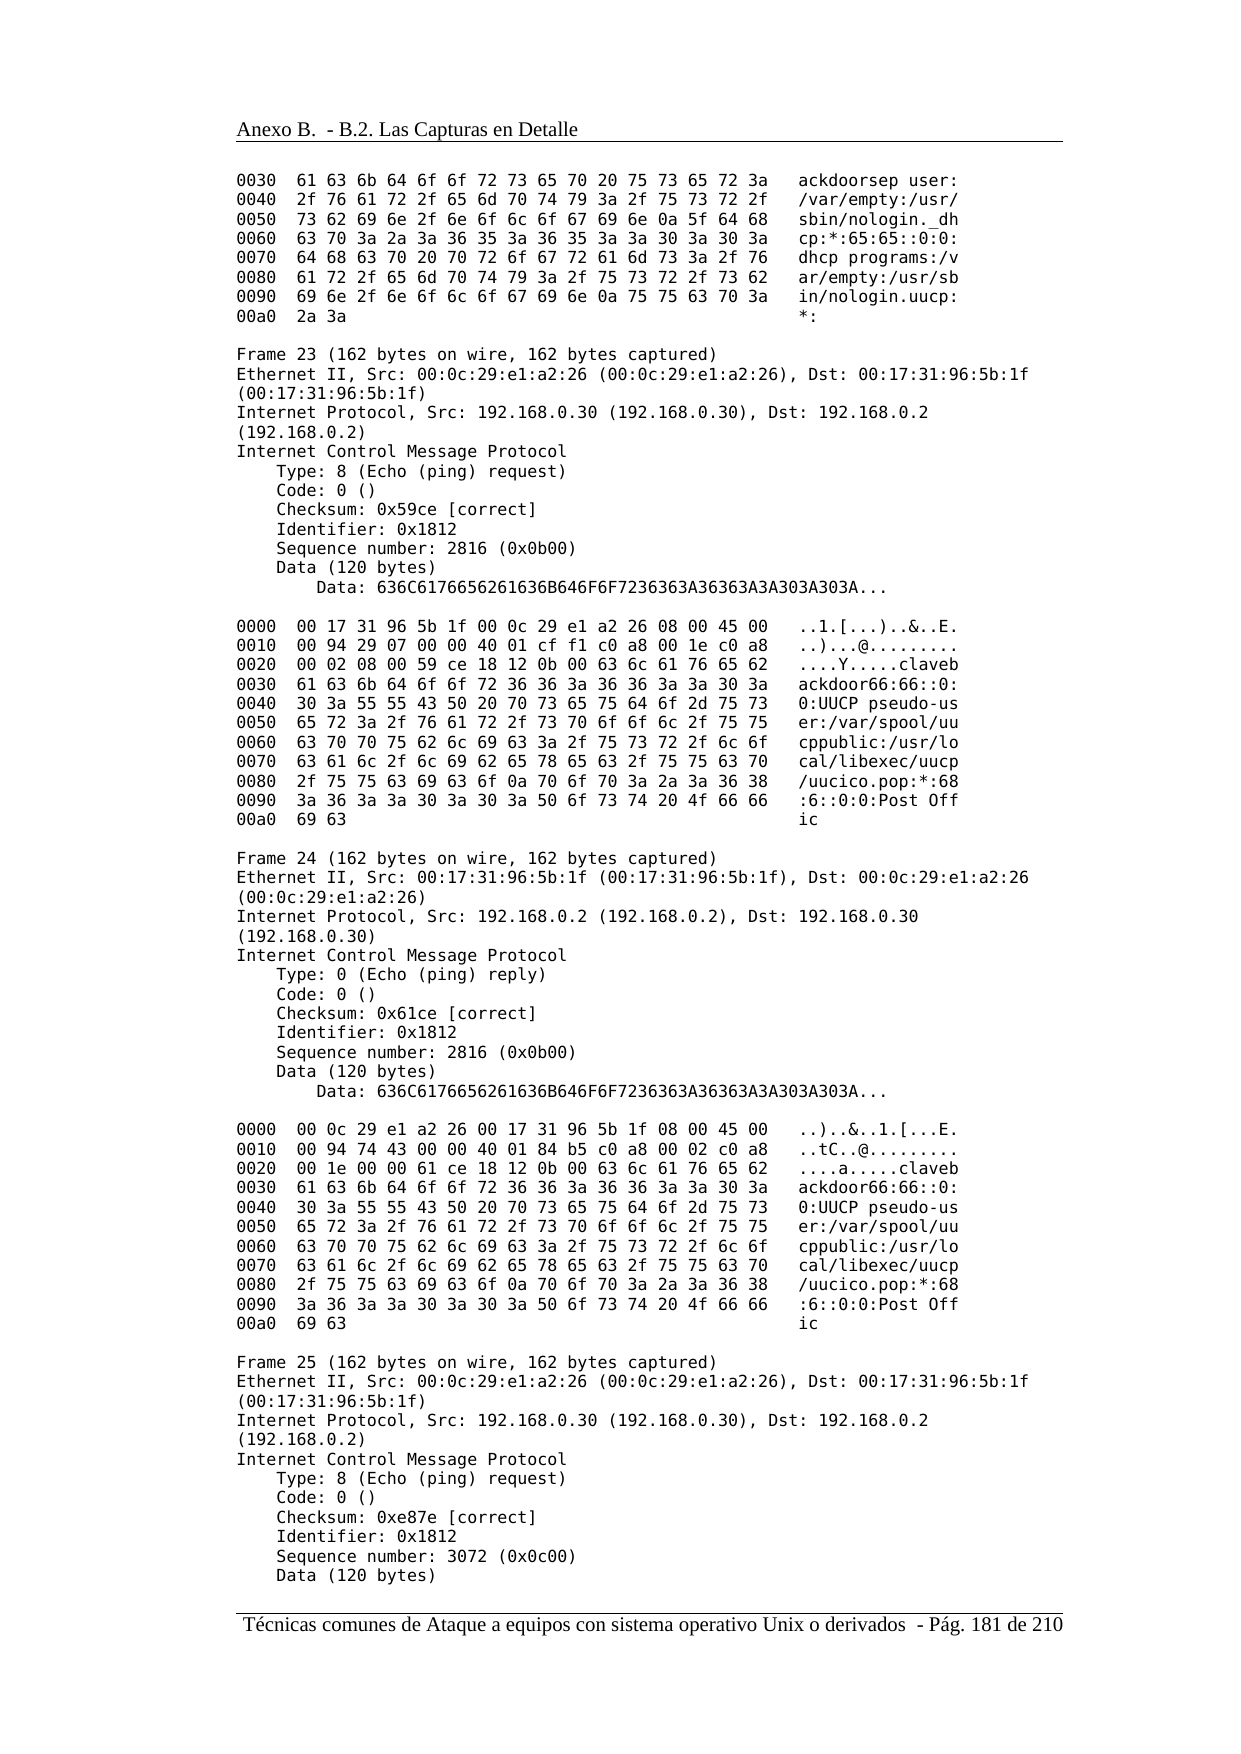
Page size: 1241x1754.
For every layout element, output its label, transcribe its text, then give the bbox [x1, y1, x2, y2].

text 0060 63 70 70 75 62 6c 69 63 3a 2f 75 73 72 2f 6c 6f cppublic:/usr/lo [236, 1237, 1063, 1256]
text Sequence number: 3072 (0x0c00) [236, 1547, 1063, 1566]
text Type: 8 (Echo (ping) request) [236, 1469, 1063, 1488]
text Data (120 bytes) [236, 558, 1063, 578]
text Data: 636C6176656261636B646F6F7236363A36363A3A303A303A... [236, 1082, 1063, 1101]
text Data: 636C6176656261636B646F6F7236363A36363A3A303A303A... [236, 578, 1063, 597]
text 0050 65 72 3a 2f 76 61 72 2f 73 70 6f 6f 6c 2f 75 75 er:/var/spool/uu [236, 713, 1063, 733]
text Internet Protocol, Src: 192.168.0.2 (192.168.0.2), Dst: 192.168.0.30 (192.168.0.30) [236, 907, 1063, 946]
text 0080 2f 75 75 63 69 63 6f 0a 70 6f 70 3a 2a 3a 36 38 /uucico.pop:*:68 [236, 772, 1063, 791]
text Code: 0 () [236, 481, 1063, 500]
text Checksum: 0x59ce [correct] [236, 500, 1063, 520]
text Checksum: 0xe87e [correct] [236, 1508, 1063, 1527]
text 0010 00 94 29 07 00 00 40 01 cf f1 c0 a8 00 1e c0 a8 ..)...@......... [236, 636, 1063, 655]
text 0040 30 3a 55 55 43 50 20 70 73 65 75 64 6f 2d 75 73 0:UUCP pseudo-us [236, 694, 1063, 713]
text 0060 63 70 70 75 62 6c 69 63 3a 2f 75 73 72 2f 6c 6f cppublic:/usr/lo [236, 733, 1063, 752]
text Type: 0 (Echo (ping) reply) [236, 965, 1063, 985]
text 0090 3a 36 3a 3a 30 3a 30 3a 50 6f 73 74 20 4f 66 66 :6::0:0:Post Off [236, 1295, 1063, 1314]
text Internet Control Message Protocol [236, 946, 1063, 965]
text 00a0 69 63 ic [236, 1314, 1063, 1333]
text 0030 61 63 6b 64 6f 6f 72 73 65 70 20 75 73 65 72 3a ackdoorsep user: [236, 171, 1063, 190]
text 0060 63 70 3a 2a 3a 36 35 3a 36 35 3a 3a 30 3a 30 3a cp:*:65:65::0:0: [236, 229, 1063, 248]
text 0030 61 63 6b 64 6f 6f 72 36 36 3a 36 36 3a 3a 30 3a ackdoor66:66::0: [236, 675, 1063, 694]
text Sequence number: 2816 (0x0b00) [236, 539, 1063, 558]
text 0020 00 1e 00 00 61 ce 18 12 0b 00 63 6c 61 76 65 62 ....a.....claveb [236, 1159, 1063, 1178]
text Internet Protocol, Src: 192.168.0.30 (192.168.0.30), Dst: 192.168.0.2 (192.168.0.2) [236, 1411, 1063, 1450]
text 0070 63 61 6c 2f 6c 69 62 65 78 65 63 2f 75 75 63 70 cal/libexec/uucp [236, 1256, 1063, 1275]
text 00a0 69 63 ic [236, 810, 1063, 830]
text Internet Control Message Protocol [236, 442, 1063, 462]
text 00a0 2a 3a *: [236, 307, 1063, 326]
text 0050 65 72 3a 2f 76 61 72 2f 73 70 6f 6f 6c 2f 75 75 er:/var/spool/uu [236, 1217, 1063, 1237]
text 0090 69 6e 2f 6e 6f 6c 6f 67 69 6e 0a 75 75 63 70 3a in/nologin.uucp: [236, 287, 1063, 307]
text Identifier: 0x1812 [236, 520, 1063, 539]
text Code: 0 () [236, 1488, 1063, 1508]
text Identifier: 0x1812 [236, 1023, 1063, 1043]
text 0070 64 68 63 70 20 70 72 6f 67 72 61 6d 73 3a 2f 76 dhcp programs:/v [236, 248, 1063, 268]
text Frame 24 (162 bytes on wire, 162 bytes captured) [236, 849, 1063, 868]
text Ethernet II, Src: 00:17:31:96:5b:1f (00:17:31:96:5b:1f), Dst: 00:0c:29:e1:a2:26 (00:0c:29:e1:a2:26) [236, 868, 1063, 907]
text 0040 30 3a 55 55 43 50 20 70 73 65 75 64 6f 2d 75 73 0:UUCP pseudo-us [236, 1198, 1063, 1217]
text 0000 00 17 31 96 5b 1f 00 0c 29 e1 a2 26 08 00 45 00 ..1.[...)..&..E. [236, 617, 1063, 636]
text 0000 00 0c 29 e1 a2 26 00 17 31 96 5b 1f 08 00 45 00 ..)..&..1.[...E. [236, 1120, 1063, 1140]
text Data (120 bytes) [236, 1566, 1063, 1585]
text 0020 00 02 08 00 59 ce 18 12 0b 00 63 6c 61 76 65 62 ....Y.....claveb [236, 655, 1063, 675]
text 0040 2f 76 61 72 2f 65 6d 70 74 79 3a 2f 75 73 72 2f /var/empty:/usr/ [236, 190, 1063, 210]
text 0090 3a 36 3a 3a 30 3a 30 3a 50 6f 73 74 20 4f 66 66 :6::0:0:Post Off [236, 791, 1063, 810]
text Frame 23 (162 bytes on wire, 162 bytes captured) [236, 345, 1063, 365]
text Type: 8 (Echo (ping) request) [236, 462, 1063, 481]
text Identifier: 0x1812 [236, 1527, 1063, 1547]
text 0080 61 72 2f 65 6d 70 74 79 3a 2f 75 73 72 2f 73 62 ar/empty:/usr/sb [236, 268, 1063, 287]
text Frame 25 (162 bytes on wire, 162 bytes captured) [236, 1353, 1063, 1372]
text Data (120 bytes) [236, 1062, 1063, 1082]
text 0080 2f 75 75 63 69 63 6f 0a 70 6f 70 3a 2a 3a 36 38 /uucico.pop:*:68 [236, 1275, 1063, 1295]
text Checksum: 0x61ce [correct] [236, 1004, 1063, 1023]
text 0050 73 62 69 6e 2f 6e 6f 6c 6f 67 69 6e 0a 5f 64 68 sbin/nologin._dh [236, 210, 1063, 229]
text Internet Protocol, Src: 192.168.0.30 (192.168.0.30), Dst: 192.168.0.2 (192.168.0.2) [236, 403, 1063, 442]
text Ethernet II, Src: 00:0c:29:e1:a2:26 (00:0c:29:e1:a2:26), Dst: 00:17:31:96:5b:1f (00:17:31:96:5b:1f) [236, 1372, 1063, 1411]
text Ethernet II, Src: 00:0c:29:e1:a2:26 (00:0c:29:e1:a2:26), Dst: 00:17:31:96:5b:1f (00:17:31:96:5b:1f) [236, 365, 1063, 403]
text 0070 63 61 6c 2f 6c 69 62 65 78 65 63 2f 75 75 63 70 cal/libexec/uucp [236, 752, 1063, 772]
text 0010 00 94 74 43 00 00 40 01 84 b5 c0 a8 00 02 c0 a8 ..tC..@......... [236, 1140, 1063, 1159]
text Internet Control Message Protocol [236, 1450, 1063, 1469]
text Code: 0 () [236, 985, 1063, 1004]
text 0030 61 63 6b 64 6f 6f 72 36 36 3a 36 36 3a 3a 30 3a ackdoor66:66::0: [236, 1178, 1063, 1198]
text Sequence number: 2816 (0x0b00) [236, 1043, 1063, 1062]
